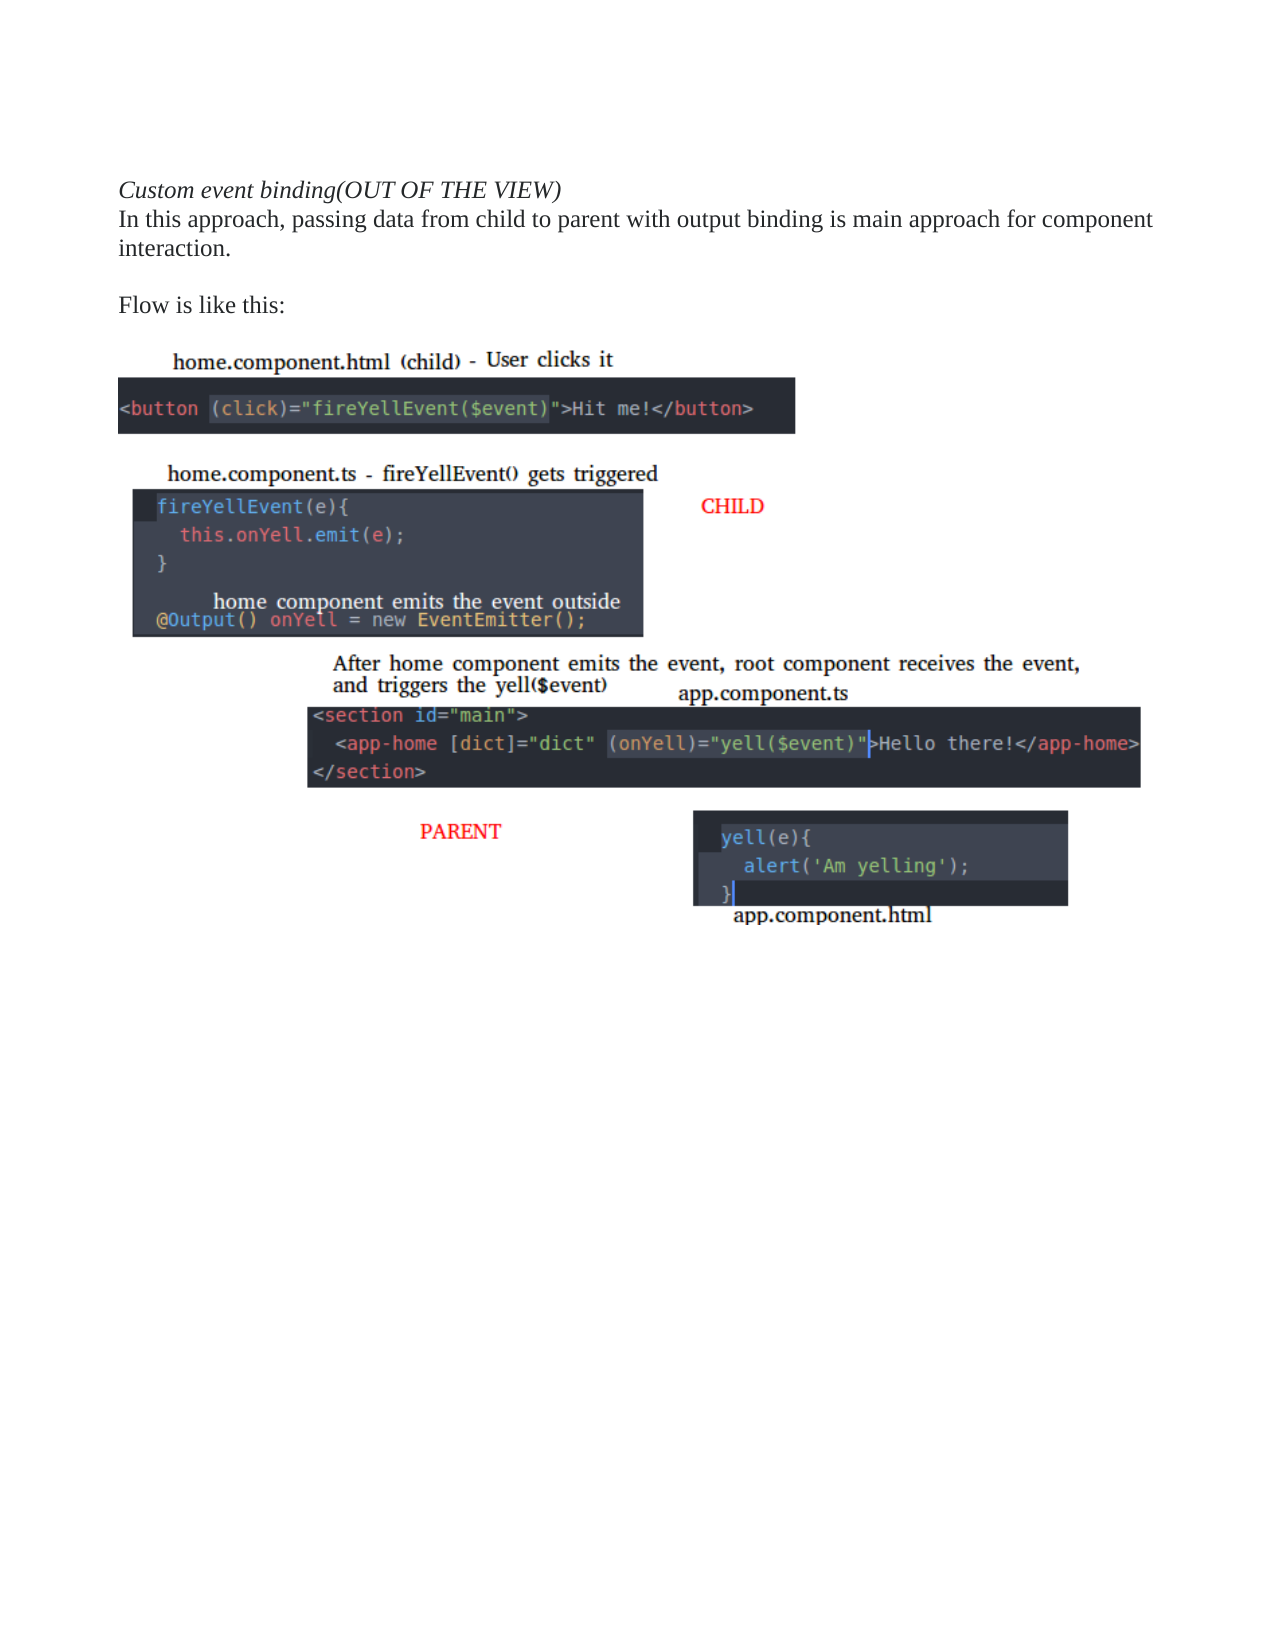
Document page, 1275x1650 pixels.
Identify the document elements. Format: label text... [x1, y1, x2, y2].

text Custom event binding(OUT OF THE VIEW) [118, 176, 1157, 204]
text Flow is like this: [118, 291, 1157, 319]
text In this approach, passing data from child to parent with output binding is main approach for component interaction. [118, 204, 1157, 262]
picture [118, 348, 1157, 925]
